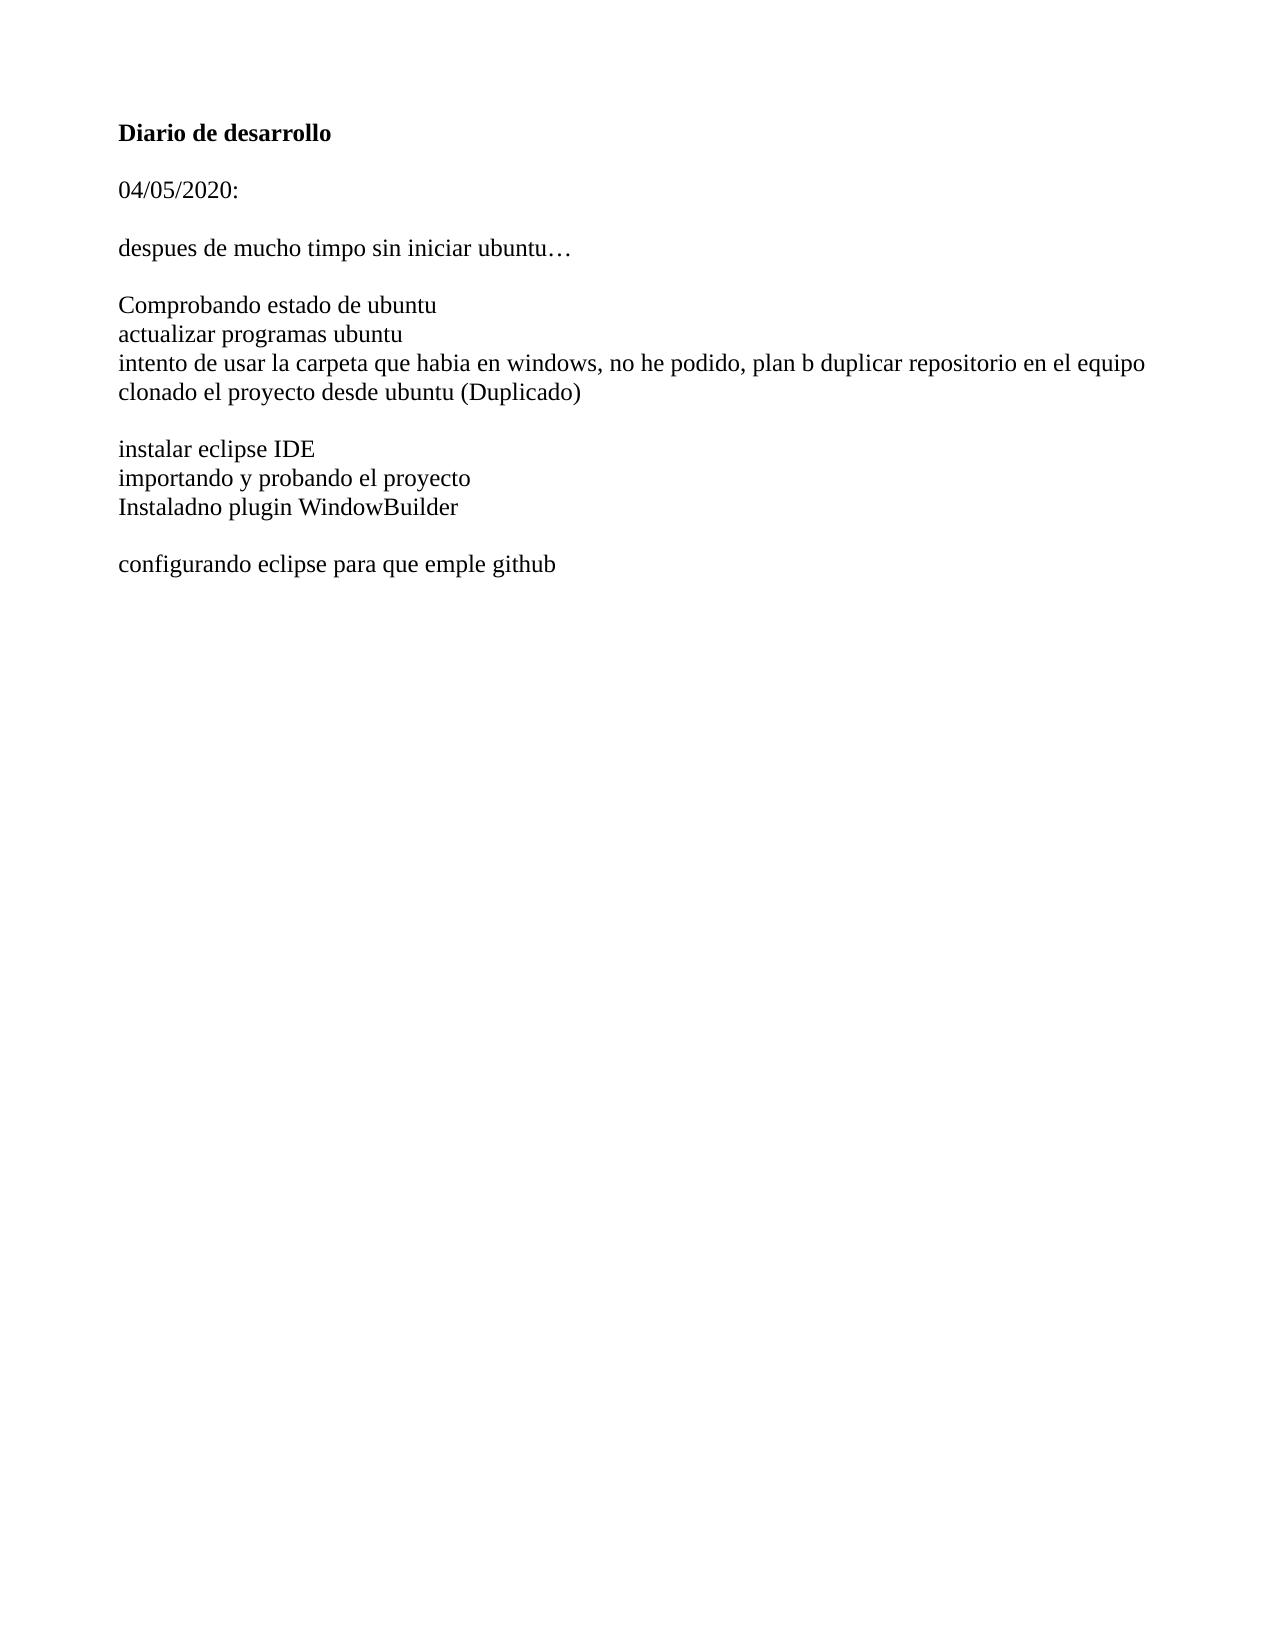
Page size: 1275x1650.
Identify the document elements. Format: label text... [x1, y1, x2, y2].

text actualizar programas ubuntu [118, 319, 1157, 348]
text clonado el proyecto desde ubuntu (Duplicado) [118, 377, 1157, 406]
text instalar eclipse IDE [118, 434, 1157, 463]
text Instaladno plugin WindowBuilder [118, 492, 1157, 521]
text intento de usar la carpeta que habia en windows, no he podido, plan b duplicar repositorio en el equipo [118, 348, 1157, 377]
text despues de mucho timpo sin iniciar ubuntu… [118, 233, 1157, 262]
text Diario de desarrollo [118, 118, 1157, 147]
text importando y probando el proyecto [118, 463, 1157, 492]
text 04/05/2020: [118, 176, 1157, 204]
text configurando eclipse para que emple github [118, 549, 1157, 578]
text Comprobando estado de ubuntu [118, 291, 1157, 319]
